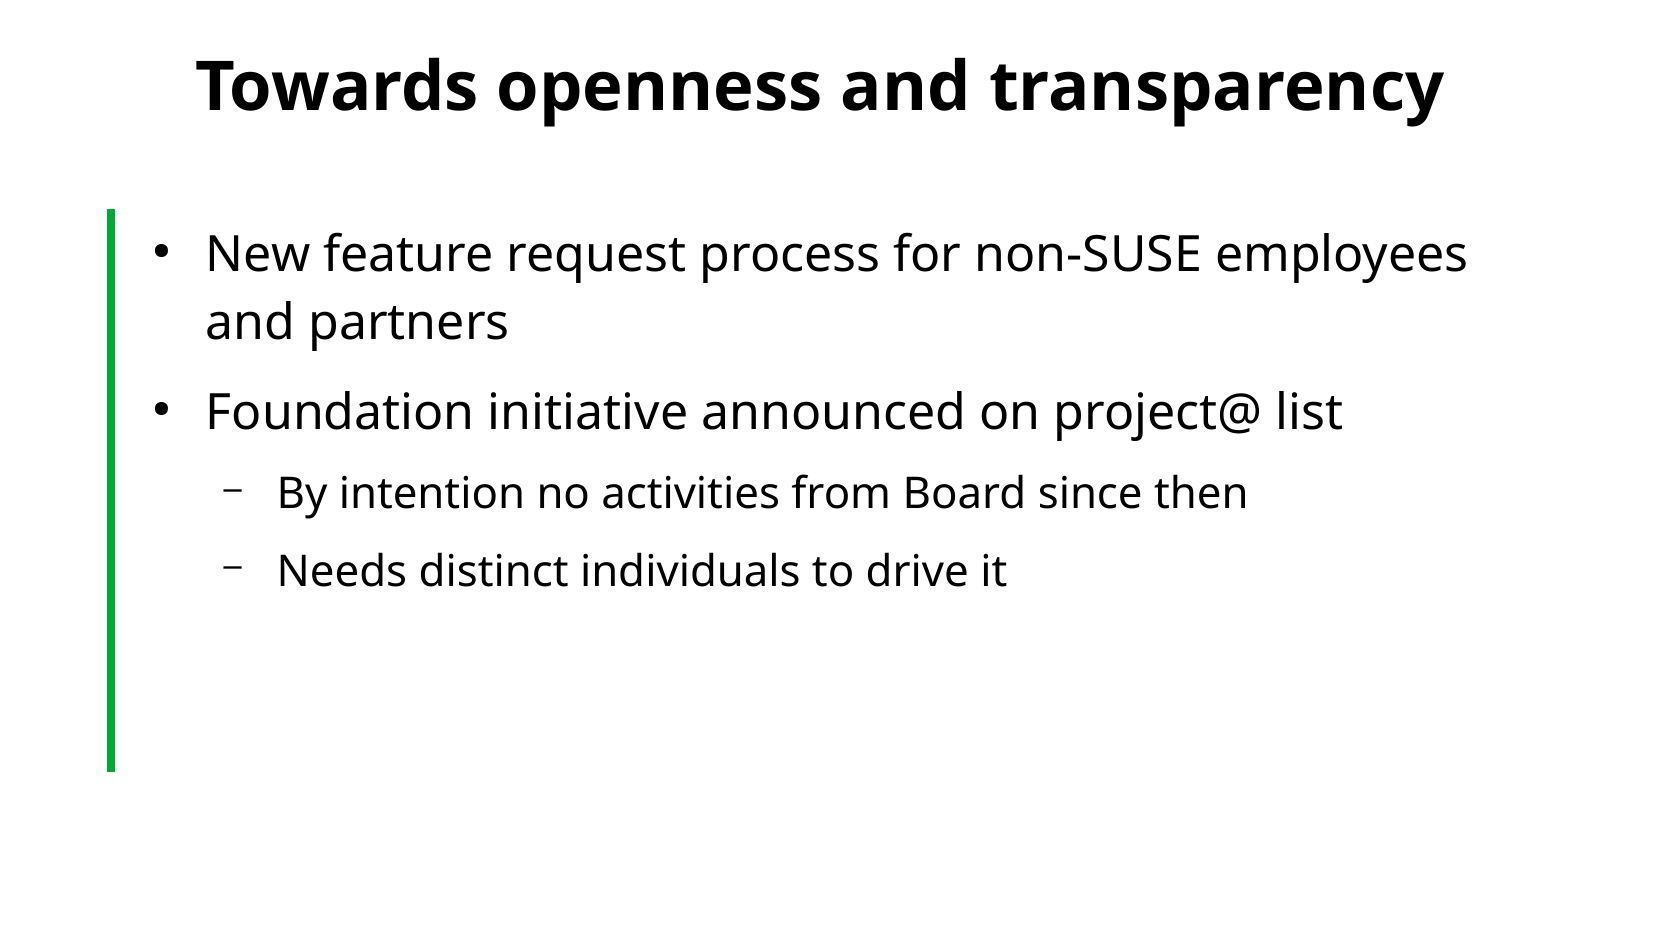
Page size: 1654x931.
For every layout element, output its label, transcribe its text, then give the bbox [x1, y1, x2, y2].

title Towards openness and transparency [195, 6, 1621, 162]
list New feature request process for non-SUSE employees and partners Foundation initiative announced on project@ list By intention no activities from Board since then Needs distinct individuals to drive it [135, 217, 1621, 758]
